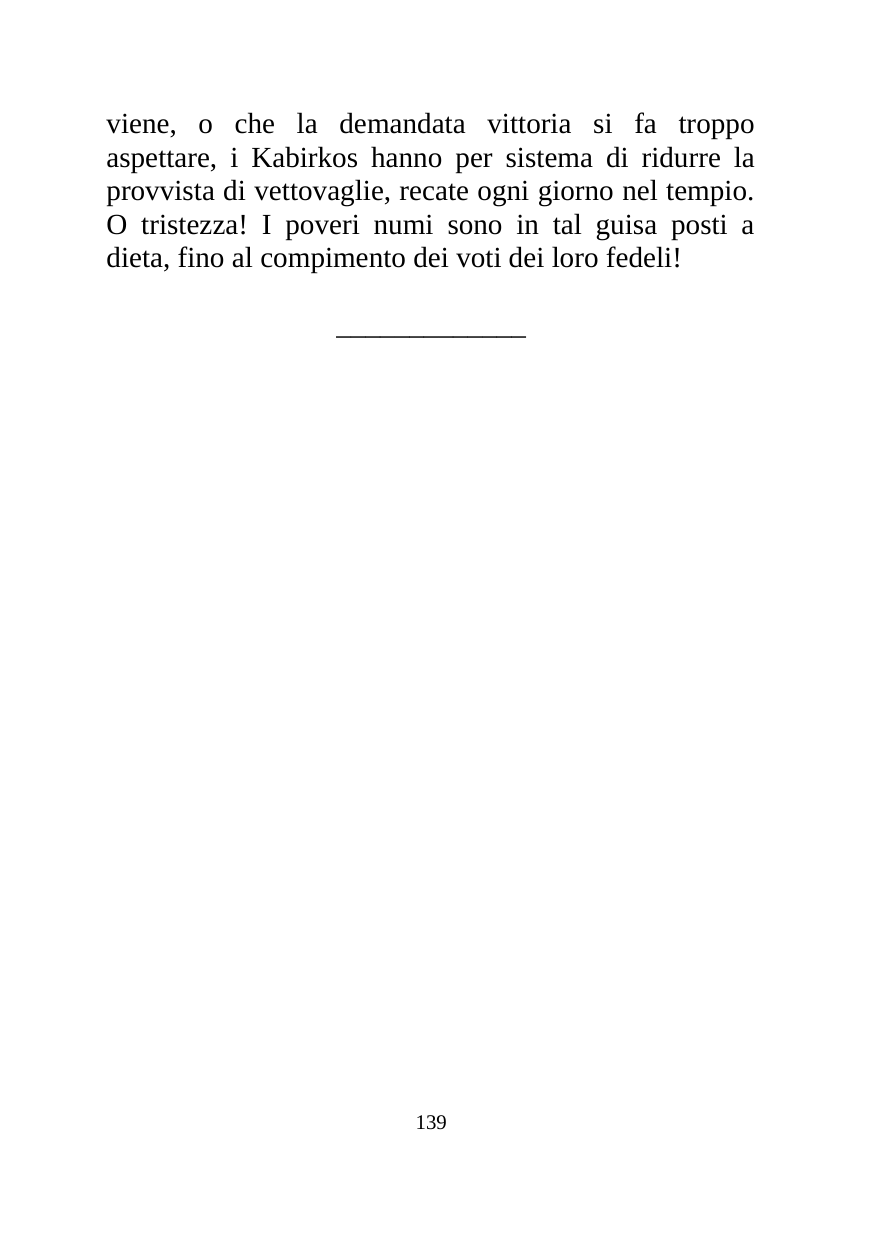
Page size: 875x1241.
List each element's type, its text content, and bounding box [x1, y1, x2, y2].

text viene, o che la demandata vittoria si fa troppo aspettare, i Kabirkos hanno per sistema di ridurre la provvista di vettovaglie, recate ogni giorno nel tempio. O tristezza! I poveri numi sono in tal guisa posti a dieta, fino al compimento dei voti dei loro fedeli! [106, 106, 756, 274]
text _____________ [106, 307, 756, 341]
